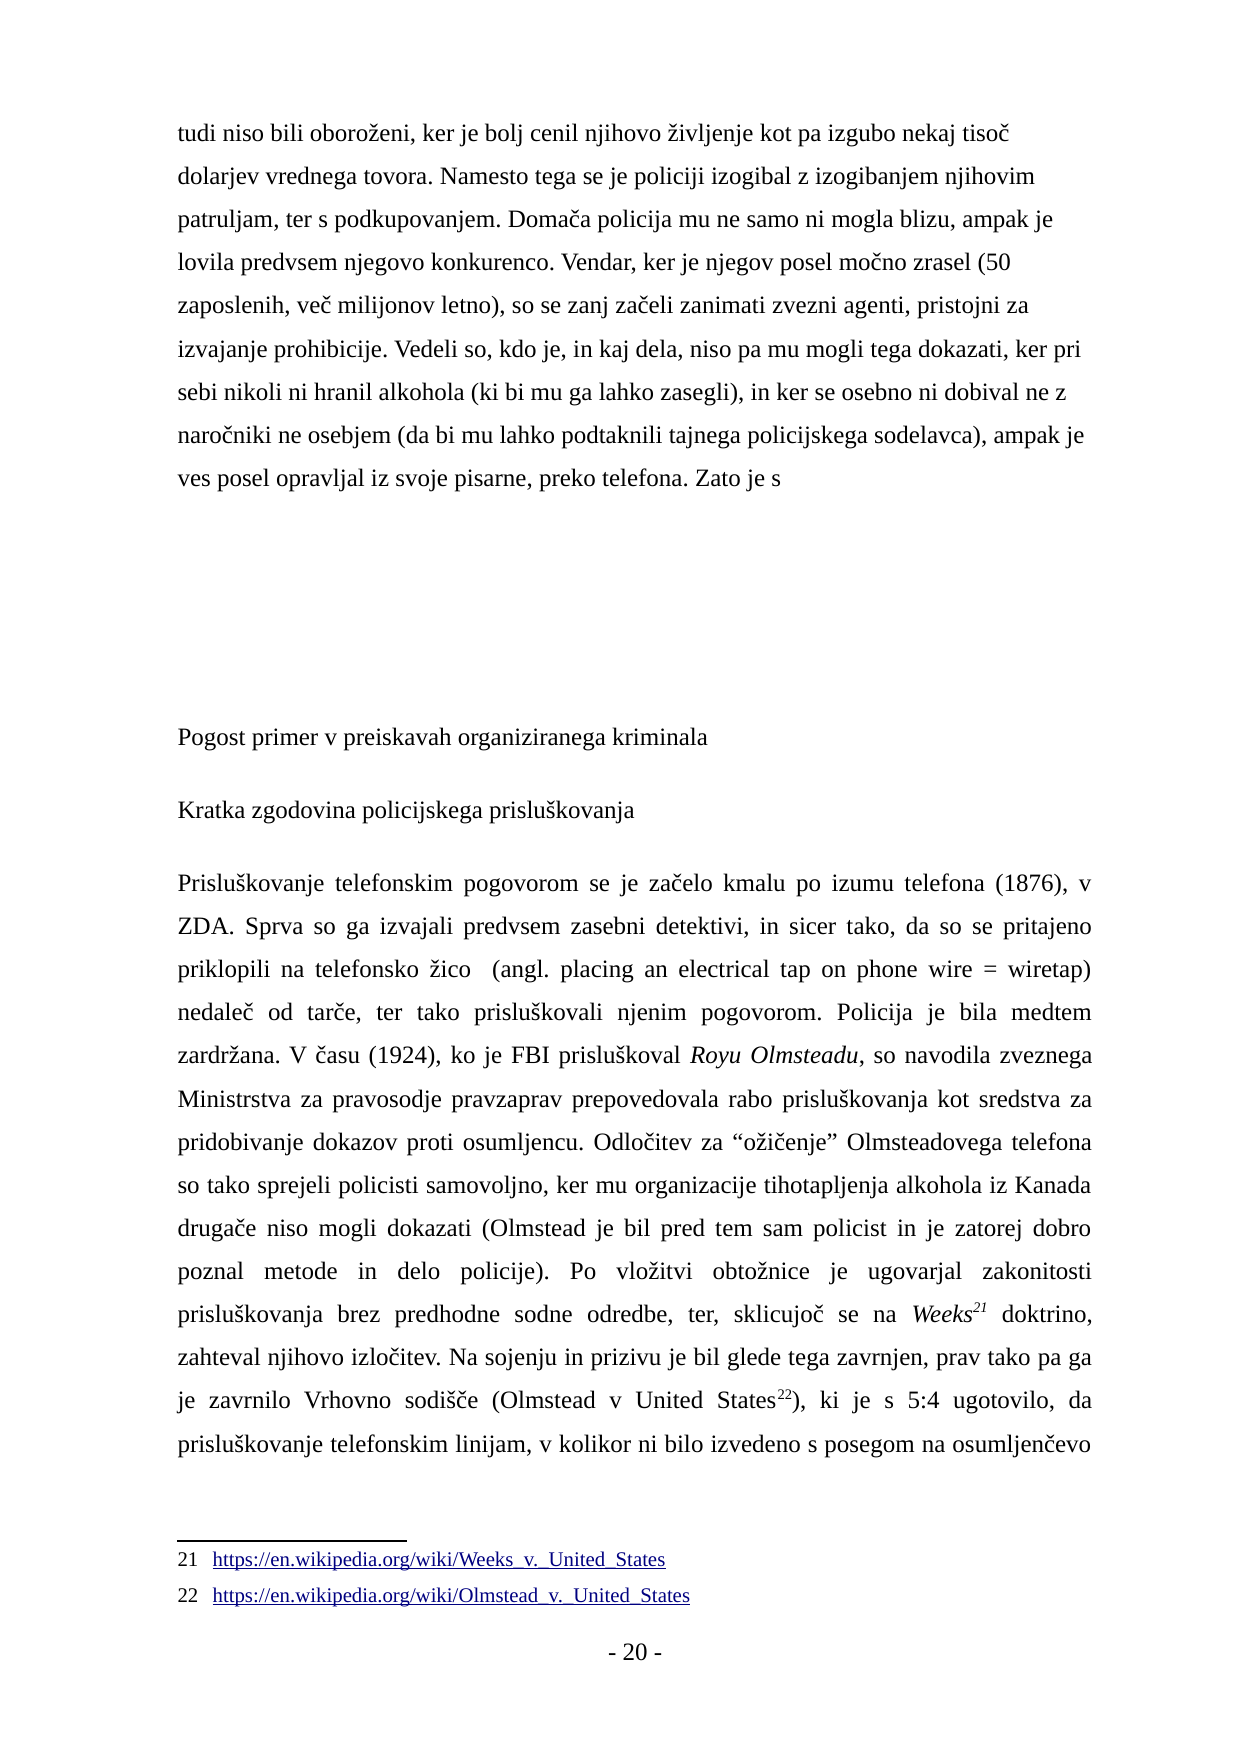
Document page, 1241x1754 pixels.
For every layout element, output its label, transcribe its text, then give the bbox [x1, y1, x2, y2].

text https://en.wikipedia.org/wiki/Olmstead_v._United_States [177, 1583, 1093, 1607]
text https://en.wikipedia.org/wiki/Weeks_v._United_States [177, 1547, 1093, 1571]
text Kratka zgodovina policijskega prisluškovanja [177, 795, 1093, 824]
text tudi niso bili oboroženi, ker je bolj cenil njihovo življenje kot pa izgubo nekaj tisoč dolarjev vrednega tovora. Namesto tega se je policiji izogibal z izogibanjem njihovim patruljam, ter s podkupovanjem. Domača policija mu ne samo ni mogla blizu, ampak je lovila predvsem njegovo konkurenco. Vendar, ker je njegov posel močno zrasel (50 zaposlenih, več milijonov letno), so se zanj začeli zanimati zvezni agenti, pristojni za izvajanje prohibicije. Vedeli so, kdo je, in kaj dela, niso pa mu mogli tega dokazati, ker pri sebi nikoli ni hranil alkohola (ki bi mu ga lahko zasegli), in ker se osebno ni dobival ne z naročniki ne osebjem (da bi mu lahko podtaknili tajnega policijskega sodelavca), ampak je ves posel opravljal iz svoje pisarne, preko telefona. Zato je s [177, 118, 1093, 492]
text Pogost primer v preiskavah organiziranega kriminala [177, 722, 1093, 751]
text Prisluškovanje telefonskim pogovorom se je začelo kmalu po izumu telefona (1876), v ZDA. Sprva so ga izvajali predvsem zasebni detektivi, in sicer tako, da so se pritajeno priklopili na telefonsko žico (angl. placing an electrical tap on phone wire = wiretap) nedaleč od tarče, ter tako prisluškovali njenim pogovorom. Policija je bila medtem zardržana. V času (1924), ko je FBI prisluškoval Royu Olmsteadu, so navodila zveznega Ministrstva za pravosodje pravzaprav prepovedovala rabo prisluškovanja kot sredstva za pridobivanje dokazov proti osumljencu. Odločitev za “ožičenje” Olmsteadovega telefona so tako sprejeli policisti samovoljno, ker mu organizacije tihotapljenja alkohola iz Kanada drugače niso mogli dokazati (Olmstead je bil pred tem sam policist in je zatorej dobro poznal metode in delo policije). Po vložitvi obtožnice je ugovarjal zakonitosti prisluškovanja brez predhodne sodne odredbe, ter, sklicujoč se na Weeks doktrino, zahteval njihovo izločitev. Na sojenju in prizivu je bil glede tega zavrnjen, prav tako pa ga je zavrnilo Vrhovno sodišče (Olmstead v United States), ki je s 5:4 ugotovilo, da prisluškovanje telefonskim linijam, v kolikor ni bilo izvedeno s posegom na osumljenčevo [177, 868, 1093, 1457]
